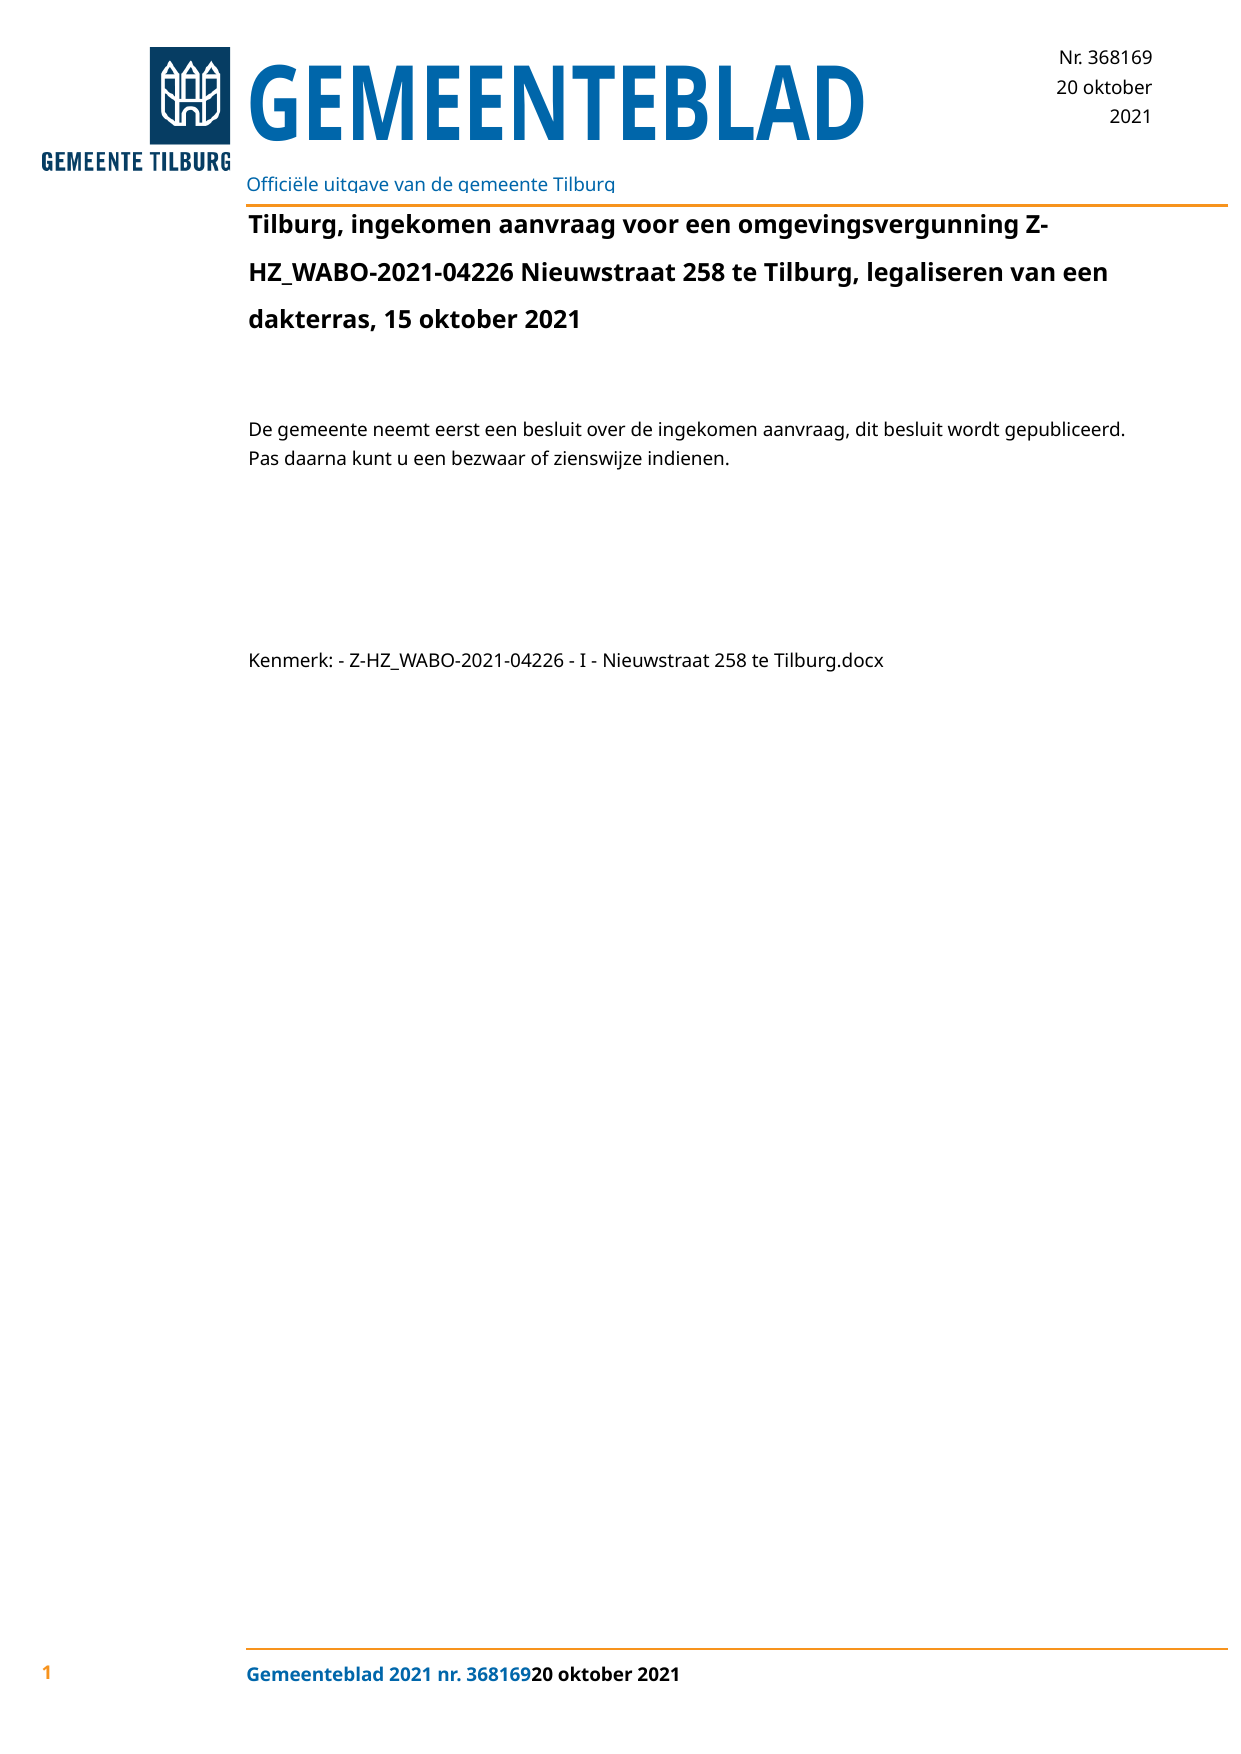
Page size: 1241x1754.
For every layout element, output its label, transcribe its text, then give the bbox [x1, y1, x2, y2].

text Kenmerk: - Z-HZ_WABO-2021-04226 - I - Nieuwstraat 258 te Tilburg.docx [248, 647, 1152, 673]
text Tilburg, ingekomen aanvraag voor een omgevingsvergunning Z-HZ_WABO-2021-04226 Nieuwstraat 258 te Tilburg, legaliseren van een dakterras, 15 oktober 2021 [248, 207, 1152, 336]
picture [41, 47, 231, 172]
text De gemeente neemt eerst een besluit over de ingekomen aanvraag, dit besluit wordt gepubliceerd. Pas daarna kunt u een bezwaar of zienswijze indienen. [248, 416, 1152, 471]
